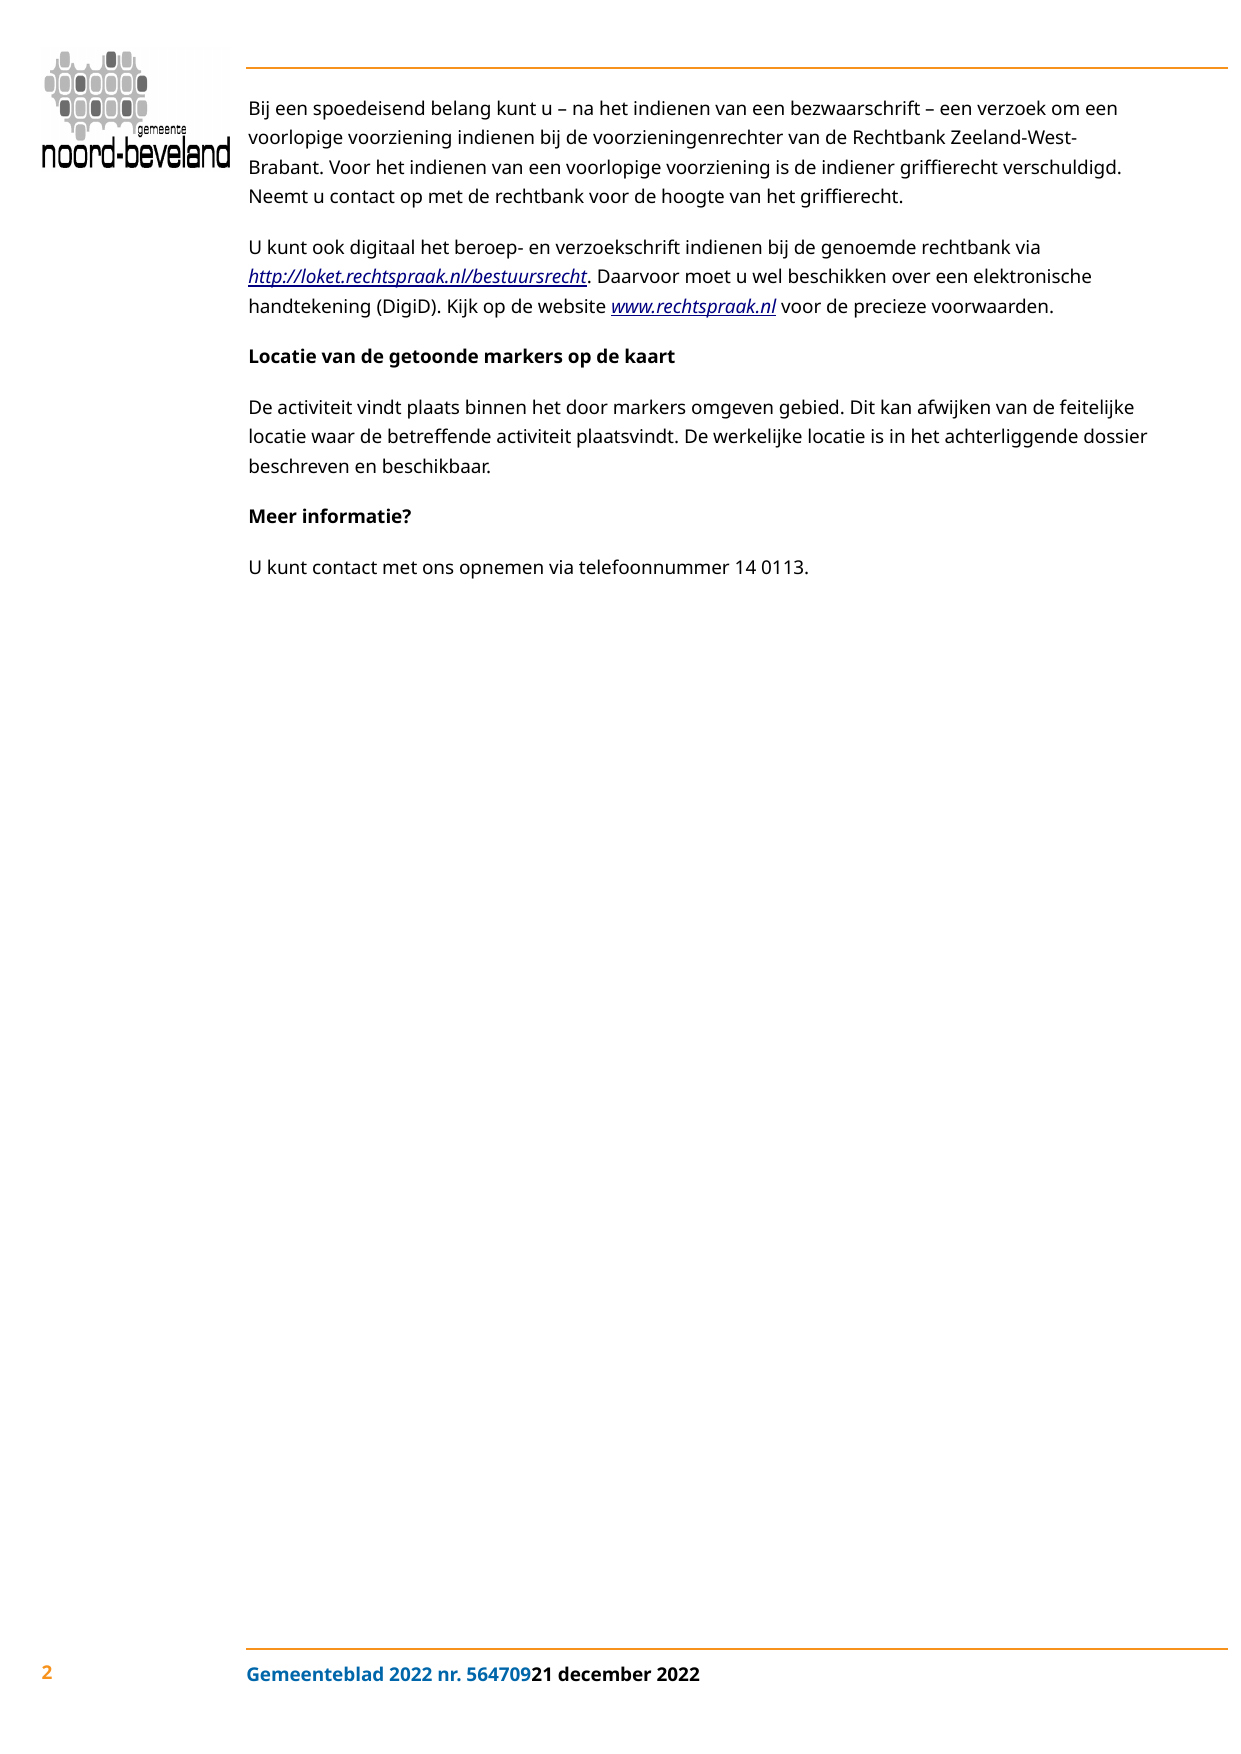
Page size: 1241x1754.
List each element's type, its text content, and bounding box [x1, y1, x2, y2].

text Meer informatie? [248, 503, 1152, 529]
text U kunt contact met ons opnemen via telefoonnummer 14 0113. [248, 554, 1152, 580]
text Locatie van de getoonde markers op de kaart [248, 343, 1152, 369]
text De activiteit vindt plaats binnen het door markers omgeven gebied. Dit kan afwijken van de feitelijke locatie waar de betreffende activiteit plaatsvindt. De werkelijke locatie is in het achterliggende dossier beschreven en beschikbaar. [248, 394, 1152, 479]
text U kunt ook digitaal het beroep- en verzoekschrift indienen bij de genoemde rechtbank via http://loket.rechtspraak.nl/bestuursrecht. Daarvoor moet u wel beschikken over een elektronische handtekening (DigiD). Kijk op de website www.rechtspraak.nl voor de precieze voorwaarden. [248, 234, 1152, 319]
text Bij een spoedeisend belang kunt u – na het indienen van een bezwaarschrift – een verzoek om een voorlopige voorziening indienen bij de voorzieningenrechter van de Rechtbank Zeeland-West-Brabant. Voor het indienen van een voorlopige voorziening is de indiener griffierecht verschuldigd. Neemt u contact op met de rechtbank voor de hoogte van het griffierecht. [248, 95, 1152, 209]
picture [41, 47, 231, 172]
